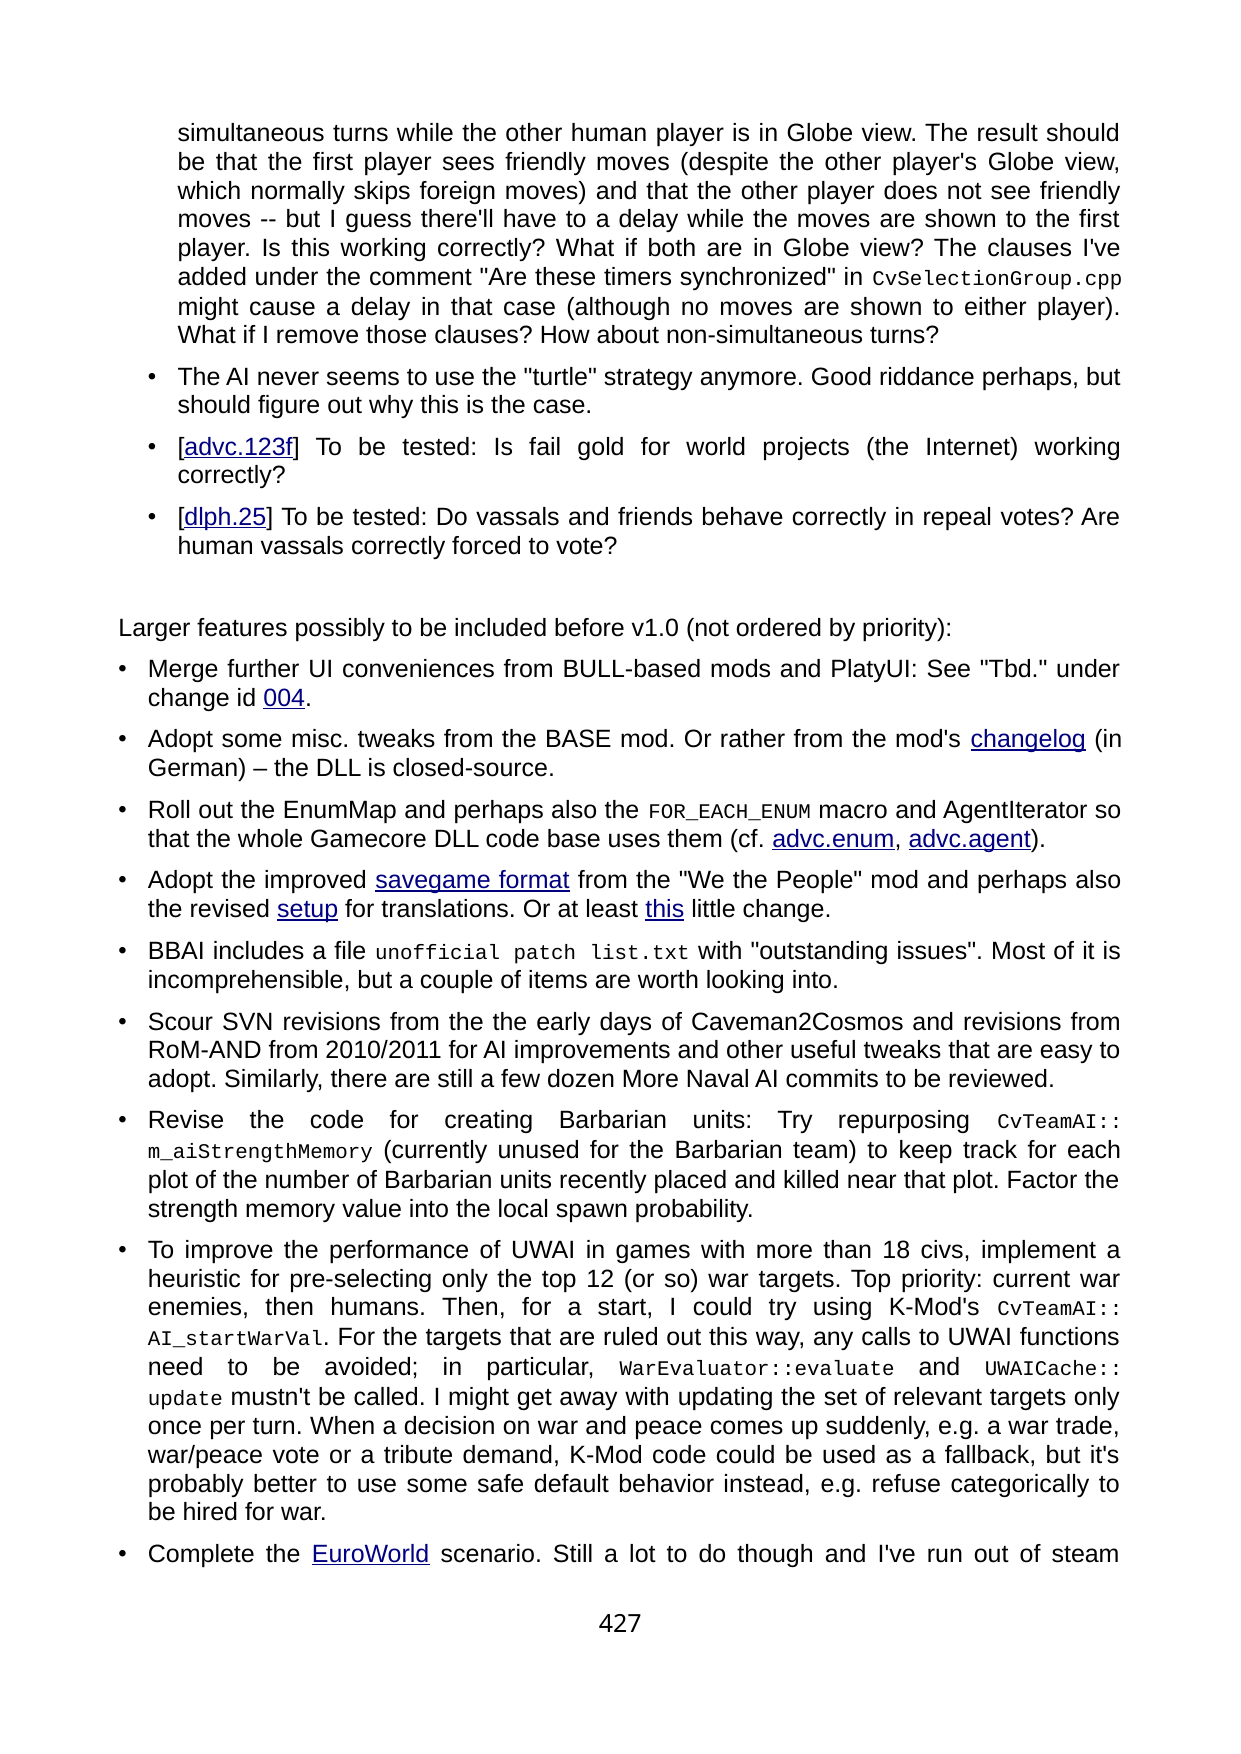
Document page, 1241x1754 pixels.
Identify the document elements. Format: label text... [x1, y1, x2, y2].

list [advc.123f] To be tested: Is fail gold for world projects (the Internet) working correctly? [148, 432, 1122, 489]
list simultaneous turns while the other human player is in Globe view. The result should be that the first player sees friendly moves (despite the other player's Globe view, which normally skips foreign moves) and that the other player does not see friendly moves -- but I guess there'll have to a delay while the moves are shown to the first player. Is this working correctly? What if both are in Globe view? The clauses I've added under the comment "Are these timers synchronized" in CvSelectionGroup.cpp might cause a delay in that case (although no moves are shown to either player). What if I remove those clauses? How about non-simultaneous turns? [148, 118, 1122, 349]
list Merge further UI conveniences from BULL-based mods and PlatyUI: See "Tbd." under change id 004. [118, 654, 1122, 712]
list Complete the EuroWorld scenario. Still a lot to do though and I've run out of steam [118, 1539, 1122, 1567]
list To improve the performance of UWAI in games with more than 18 civs, implement a heuristic for pre-selecting only the top 12 (or so) war targets. Top priority: current war enemies, then humans. Then, for a start, I could try using K-Mod's CvTeamAI:: AI_startWarVal. For the targets that are ruled out this way, any calls to UWAI functions need to be avoided; in particular, WarEvaluator::evaluate and UWAICache:: update mustn't be called. I might get away with updating the set of relevant targets only once per turn. When a decision on war and peace comes up suddenly, e.g. a war trade, war/peace vote or a tribute demand, K-Mod code could be used as a fallback, but it's probably better to use some safe default behavior instead, e.g. refuse categorically to be hired for war. [118, 1235, 1122, 1526]
list Scour SVN revisions from the the early days of Caveman2Cosmos and revisions from RoM-AND from 2010/2011 for AI improvements and other useful tweaks that are easy to adopt. Similarly, there are still a few dozen More Naval AI commits to be reviewed. [118, 1007, 1122, 1093]
list Adopt some misc. tweaks from the BASE mod. Or rather from the mod's changelog (in German) – the DLL is closed-source. [118, 724, 1122, 782]
text Larger features possibly to be included before v1.0 (not ordered by priority): [118, 613, 1122, 642]
list Revise the code for creating Barbarian units: Try repurposing CvTeamAI:: m_aiStrengthMemory (currently unused for the Barbarian team) to keep track for each plot of the number of Barbarian units recently placed and killed near that plot. Factor the strength memory value into the local spawn probability. [118, 1105, 1122, 1222]
list Roll out the EnumMap and perhaps also the FOR_EACH_ENUM macro and AgentIterator so that the whole Gamecore DLL code base uses them (cf. advc.enum, advc.agent). [118, 794, 1122, 853]
list [dlph.25] To be tested: Do vassals and friends behave correctly in repeal votes? Are human vassals correctly forced to vote? [148, 502, 1122, 559]
list BBAI includes a file unofficial patch list.txt with "outstanding issues". Most of it is incomprehensible, but a couple of items are worth looking into. [118, 936, 1122, 994]
list Adopt the improved savegame format from the "We the People" mod and perhaps also the revised setup for translations. Or at least this little change. [118, 866, 1122, 923]
list The AI never seems to use the "turtle" strategy anymore. Good riddance perhaps, but should figure out why this is the case. [148, 362, 1122, 419]
